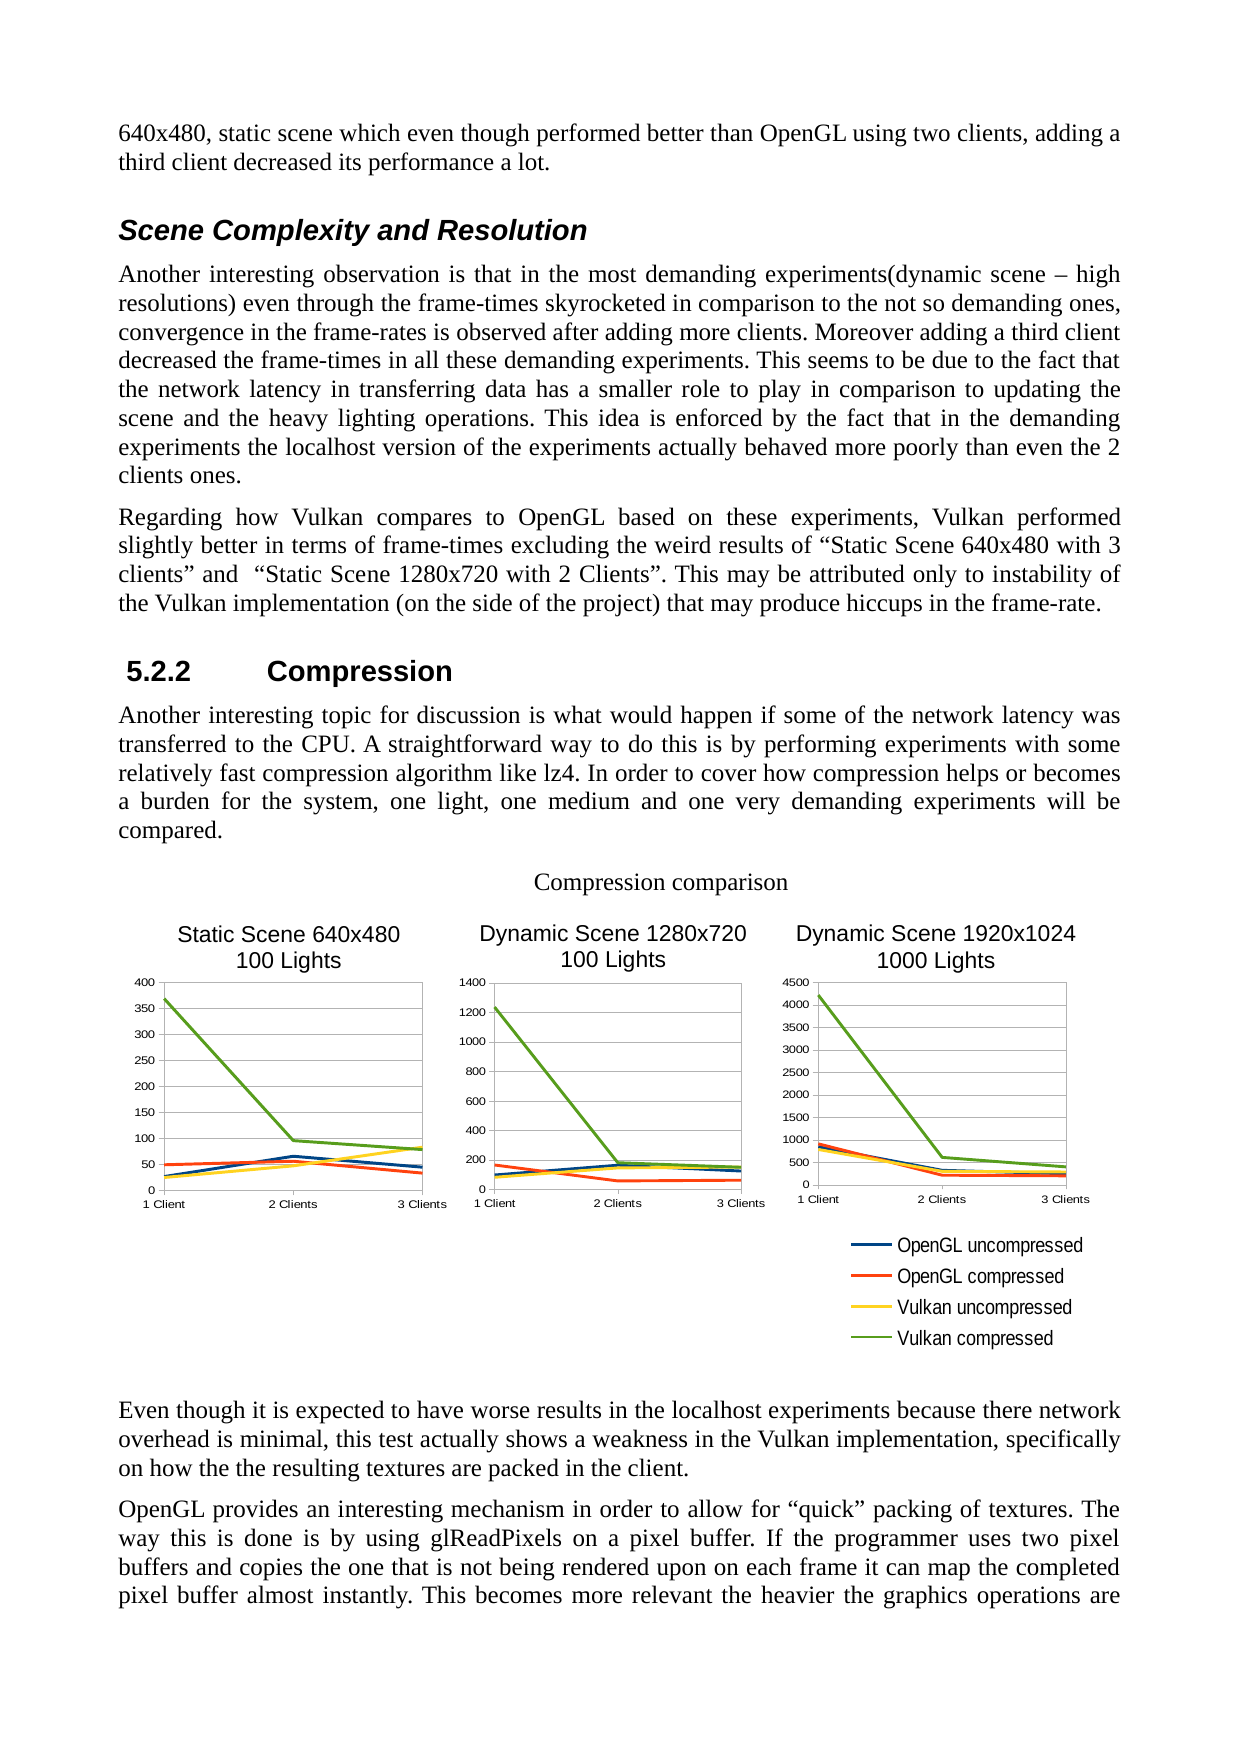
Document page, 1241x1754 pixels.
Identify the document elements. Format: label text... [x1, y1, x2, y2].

text Regarding how Vulkan compares to OpenGL based on these experiments, Vulkan performed slightly better in terms of frame-times excluding the weird results of “Static Scene 640x480 with 3 clients” and “Static Scene 1280x720 with 2 Clients”. This may be attributed only to instability of the Vulkan implementation (on the side of the project) that may produce hiccups in the frame-rate. [118, 502, 1122, 617]
text 100 Lights [138, 947, 439, 973]
text OpenGL provides an interesting mechanism in order to allow for “quick” packing of textures. The way this is done is by using glReadPixels on a pixel buffer. If the programmer uses two pixel buffers and copies the one that is not being rendered upon on each frame it can map the completed pixel buffer almost instantly. This becomes more relevant the heavier the graphics operations are [118, 1494, 1122, 1609]
text 640x480, static scene which even though performed better than OpenGL using two clients, adding a third client decreased its performance a lot. [118, 118, 1122, 176]
text Another interesting topic for discussion is what would happen if some of the network latency was transferred to the CPU. A straightforward way to do this is by performing experiments with some relatively fast compression algorithm like lz4. In order to cover how compression helps or becomes a burden for the system, one light, one medium and one very demanding experiments will be compared. [118, 700, 1122, 844]
text Another interesting observation is that in the most demanding experiments(dynamic scene – high resolutions) even through the frame-times skyrocketed in comparison to the not so demanding ones, convergence in the frame-rates is observed after adding more clients. Moreover adding a third client decreased the frame-times in all these demanding experiments. This seems to be due to the fact that the network latency in transferring data has a smaller role to play in comparison to updating the scene and the heavy lighting operations. This idea is enforced by the fact that in the demanding experiments the localhost version of the experiments actually behaved more poorly than even the 2 clients ones. [118, 259, 1122, 489]
text Dynamic Scene 1280x720 100 Lights [463, 920, 763, 973]
text Dynamic Scene 1920x1024 1000 Lights [782, 920, 1089, 973]
subtitle Scene Complexity and Resolution [118, 213, 1122, 247]
text Static Scene 640x480 [138, 921, 439, 947]
text Even though it is expected to have worse results in the localhost experiments because there network overhead is minimal, this test actually shows a weakness in the Vulkan implementation, specifically on how the the resulting textures are packed in the client. [118, 856, 1124, 1482]
text Compression comparison [124, 867, 1124, 896]
subtitle Compression [118, 654, 1122, 688]
